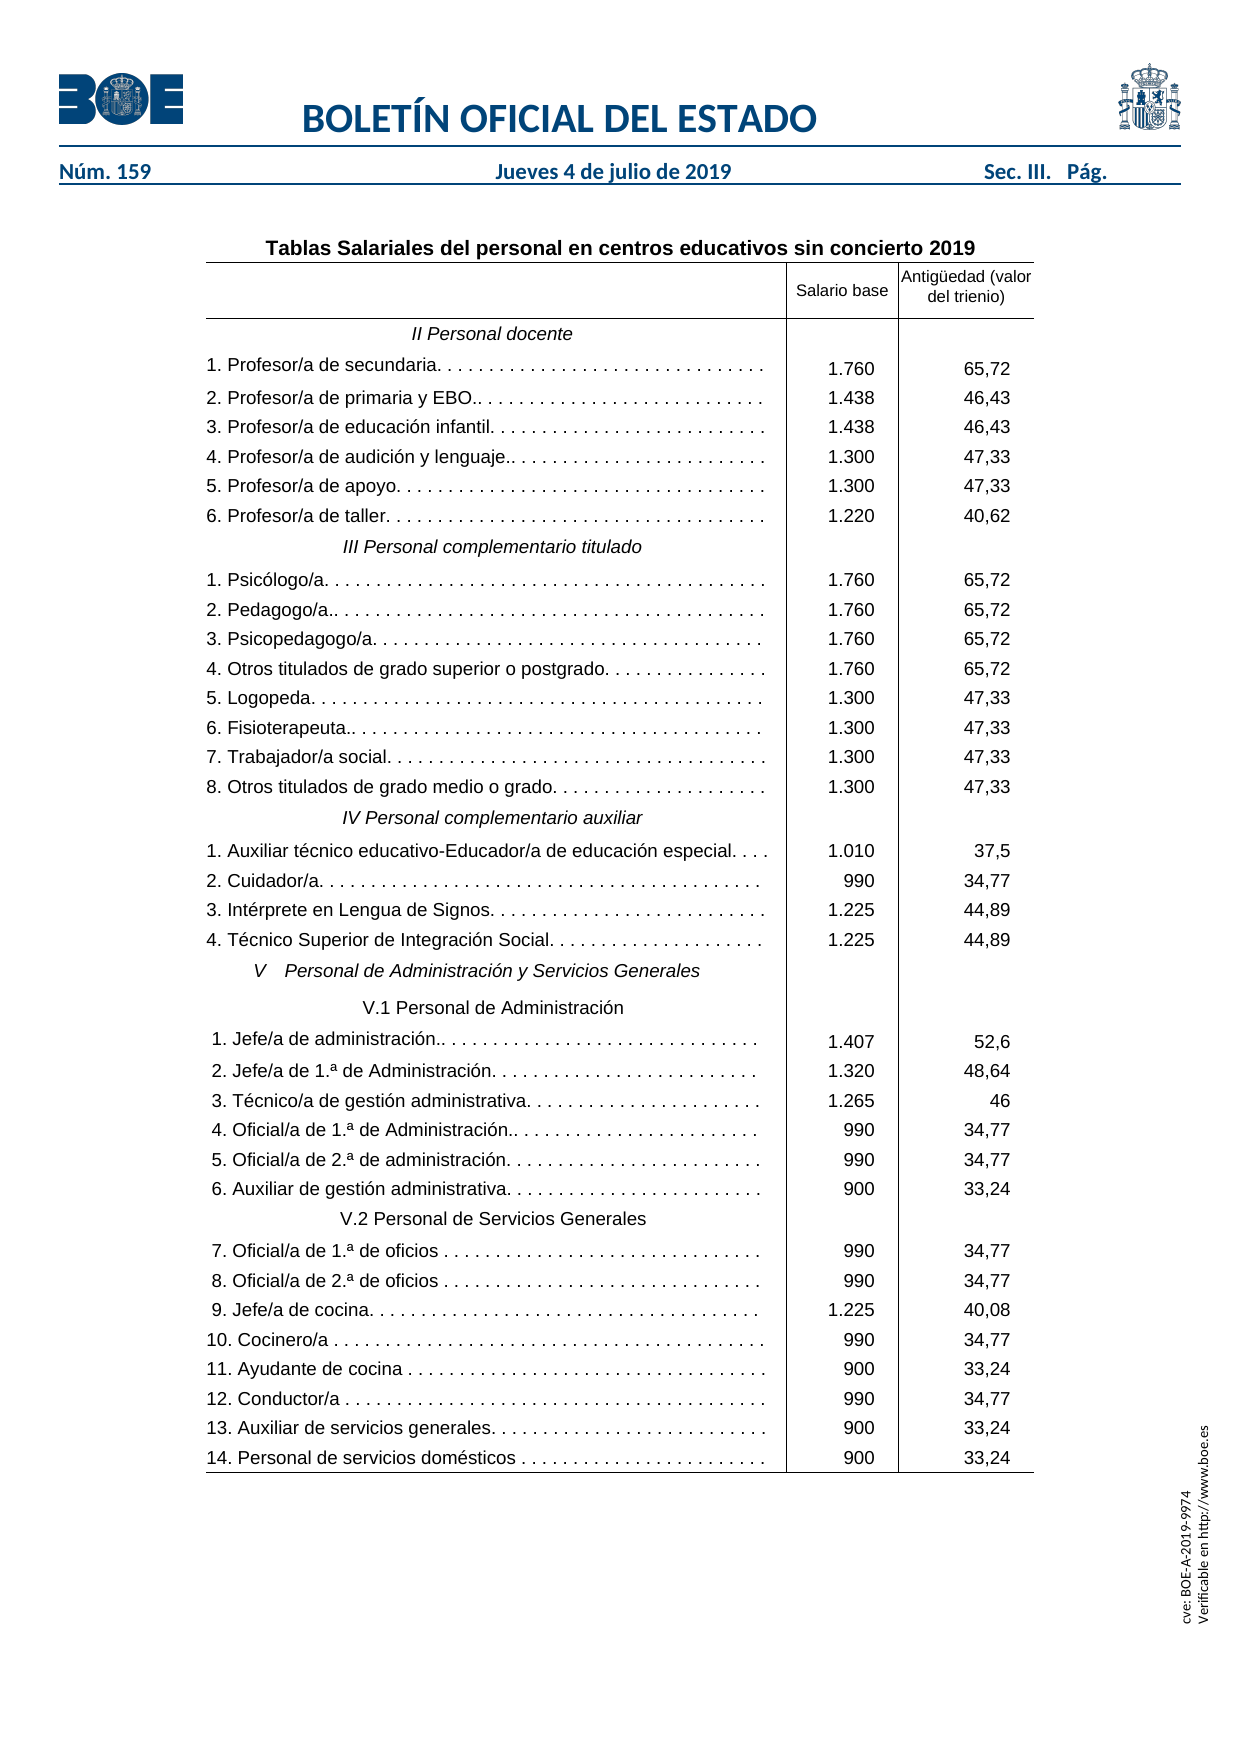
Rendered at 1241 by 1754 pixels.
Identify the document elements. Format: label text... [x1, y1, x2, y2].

table_cell 10. Cocinero/a . . . . . . . . . . . . . . . . . . . . . . . . . . . . . . . . . . . . . . . . . . [206, 1325, 786, 1354]
table_cell 34,77 [899, 1384, 1034, 1413]
table_cell 1.225 [787, 1295, 898, 1324]
table_cell 44,89 [899, 895, 1034, 925]
table_cell 1.760 [787, 319, 898, 383]
table_cell 6. Auxiliar de gestión administrativa. . . . . . . . . . . . . . . . . . . . . . . . . [206, 1174, 786, 1203]
table_header [206, 263, 786, 318]
table_cell 12. Conductor/a . . . . . . . . . . . . . . . . . . . . . . . . . . . . . . . . . . . . . . . . . [206, 1384, 786, 1413]
table_cell 46,43 [899, 383, 1034, 412]
table_cell 47,33 [899, 713, 1034, 742]
table_cell 1.438 [787, 383, 898, 412]
table_cell 4. Técnico Superior de Integración Social. . . . . . . . . . . . . . . . . . . . . [206, 925, 786, 956]
table_cell 990 [787, 1145, 898, 1174]
table_cell 3. Técnico/a de gestión administrativa. . . . . . . . . . . . . . . . . . . . . . . [206, 1086, 786, 1115]
table_cell 990 [787, 1384, 898, 1413]
table_cell 1.438 [787, 412, 898, 442]
table_cell 47,33 [899, 683, 1034, 713]
table_cell 34,77 [899, 1325, 1034, 1354]
table_cell 65,72 [899, 532, 1034, 595]
table_cell 1.300 [787, 713, 898, 742]
table_cell 1.010 [787, 803, 898, 866]
table_cell 1.300 [787, 442, 898, 471]
table_cell 1.300 [787, 772, 898, 803]
table_cell 7. Trabajador/a social. . . . . . . . . . . . . . . . . . . . . . . . . . . . . . . . . . . . . [206, 742, 786, 772]
table_cell 1.300 [787, 471, 898, 501]
table_cell 33,24 [899, 1354, 1034, 1383]
table_cell 2. Pedagogo/a.. . . . . . . . . . . . . . . . . . . . . . . . . . . . . . . . . . . . . . . . . . [206, 595, 786, 624]
table_cell 46 [899, 1086, 1034, 1115]
table_cell 33,24 [899, 1443, 1034, 1472]
table_cell 1.760 [787, 595, 898, 624]
table_cell 33,24 [899, 1174, 1034, 1203]
table_cell 1.760 [787, 624, 898, 654]
table_cell 5. Logopeda. . . . . . . . . . . . . . . . . . . . . . . . . . . . . . . . . . . . . . . . . . . . [206, 683, 786, 713]
table_cell 34,77 [899, 1204, 1034, 1266]
table_cell 2. Profesor/a de primaria y EBO.. . . . . . . . . . . . . . . . . . . . . . . . . . . . [206, 383, 786, 412]
table_cell 900 [787, 1413, 898, 1442]
table_cell III Personal complementario titulado 1. Psicólogo/a. . . . . . . . . . . . . . . . . . . . . . . . . . . . . . . . . . . . . . . . . . . [206, 532, 786, 595]
table_cell II Personal docente 1. Profesor/a de secundaria. . . . . . . . . . . . . . . . . . . . . . . . . . . . . . . . [206, 319, 786, 383]
table_cell 2. Jefe/a de 1.ª de Administración. . . . . . . . . . . . . . . . . . . . . . . . . . [206, 1056, 786, 1086]
table_cell 47,33 [899, 442, 1034, 471]
table_cell 3. Profesor/a de educación infantil. . . . . . . . . . . . . . . . . . . . . . . . . . . [206, 412, 786, 442]
table_cell 48,64 [899, 1056, 1034, 1086]
table_cell 34,77 [899, 866, 1034, 895]
table_cell 900 [787, 1443, 898, 1472]
table_cell 1.265 [787, 1086, 898, 1115]
table_cell 4. Otros titulados de grado superior o postgrado. . . . . . . . . . . . . . . . [206, 654, 786, 683]
table_cell V.2 Personal de Servicios Generales 7. Oficial/a de 1.ª de oficios . . . . . . . . . . . . . . . . . . . . . . . . . . . . . . . [206, 1204, 786, 1266]
table_cell 1.320 [787, 1056, 898, 1086]
table_cell 3. Psicopedagogo/a. . . . . . . . . . . . . . . . . . . . . . . . . . . . . . . . . . . . . . [206, 624, 786, 654]
table_cell 990 [787, 1204, 898, 1266]
table_cell 5. Oficial/a de 2.ª de administración. . . . . . . . . . . . . . . . . . . . . . . . . [206, 1145, 786, 1174]
table_cell 47,33 [899, 742, 1034, 772]
table_cell 4. Oficial/a de 1.ª de Administración.. . . . . . . . . . . . . . . . . . . . . . . . [206, 1115, 786, 1144]
picture [59, 73, 183, 125]
table_cell 44,89 [899, 925, 1034, 956]
table_cell 14. Personal de servicios domésticos . . . . . . . . . . . . . . . . . . . . . . . . [206, 1443, 786, 1472]
table_cell 9. Jefe/a de cocina. . . . . . . . . . . . . . . . . . . . . . . . . . . . . . . . . . . . . . [206, 1295, 786, 1324]
table_cell 6. Fisioterapeuta.. . . . . . . . . . . . . . . . . . . . . . . . . . . . . . . . . . . . . . . . [206, 713, 786, 742]
table_header Salario base [787, 263, 898, 318]
table_cell 1.300 [787, 683, 898, 713]
table_cell 13. Auxiliar de servicios generales. . . . . . . . . . . . . . . . . . . . . . . . . . . [206, 1413, 786, 1442]
table_cell 52,6 [899, 956, 1034, 1056]
table_cell 11. Ayudante de cocina . . . . . . . . . . . . . . . . . . . . . . . . . . . . . . . . . . . [206, 1354, 786, 1383]
table_cell 4. Profesor/a de audición y lenguaje.. . . . . . . . . . . . . . . . . . . . . . . . . [206, 442, 786, 471]
table_cell 46,43 [899, 412, 1034, 442]
table_cell 37,5 [899, 803, 1034, 866]
text Tablas Salariales del personal en centros educativos sin concierto 2019 [265, 236, 1034, 260]
table_cell 33,24 [899, 1413, 1034, 1442]
table_header Antigüedad (valor del trienio) [899, 263, 1034, 318]
table_cell 8. Otros titulados de grado medio o grado. . . . . . . . . . . . . . . . . . . . . [206, 772, 786, 803]
table_cell 990 [787, 1266, 898, 1295]
table_cell 34,77 [899, 1266, 1034, 1295]
table_cell 990 [787, 1115, 898, 1144]
table_cell 65,72 [899, 319, 1034, 383]
table_cell 47,33 [899, 471, 1034, 501]
table_cell 1.225 [787, 895, 898, 925]
table_cell 40,08 [899, 1295, 1034, 1324]
table_cell 2. Cuidador/a. . . . . . . . . . . . . . . . . . . . . . . . . . . . . . . . . . . . . . . . . . . [206, 866, 786, 895]
table_cell 1.300 [787, 742, 898, 772]
table_cell 6. Profesor/a de taller. . . . . . . . . . . . . . . . . . . . . . . . . . . . . . . . . . . . . [206, 501, 786, 532]
table_cell 34,77 [899, 1145, 1034, 1174]
table_cell 47,33 [899, 772, 1034, 803]
table_cell 40,62 [899, 501, 1034, 532]
table_cell Personal de Administración y Servicios Generales V.1 Personal de Administración 1. Jefe/a de administración.. . . . . . . . . . . . . . . . . . . . . . . . . . . . . . . [206, 956, 786, 1056]
table_cell 1.220 [787, 501, 898, 532]
table_cell 1.225 [787, 925, 898, 956]
table_cell 1.407 [787, 956, 898, 1056]
table_cell 8. Oficial/a de 2.ª de oficios . . . . . . . . . . . . . . . . . . . . . . . . . . . . . . . [206, 1266, 786, 1295]
picture [1118, 63, 1181, 130]
table_cell 990 [787, 866, 898, 895]
table_cell 1.760 [787, 532, 898, 595]
table_cell 65,72 [899, 595, 1034, 624]
table_cell 900 [787, 1354, 898, 1383]
table_cell 3. Intérprete en Lengua de Signos. . . . . . . . . . . . . . . . . . . . . . . . . . . [206, 895, 786, 925]
table_cell 1.760 [787, 654, 898, 683]
table_cell 990 [787, 1325, 898, 1354]
table_cell 900 [787, 1174, 898, 1203]
table_cell 5. Profesor/a de apoyo. . . . . . . . . . . . . . . . . . . . . . . . . . . . . . . . . . . . [206, 471, 786, 501]
table_cell 65,72 [899, 624, 1034, 654]
table_cell 34,77 [899, 1115, 1034, 1144]
table_cell IV Personal complementario auxiliar 1. Auxiliar técnico educativo-Educador/a de educación especial. . . . [206, 803, 786, 866]
table_cell 65,72 [899, 654, 1034, 683]
